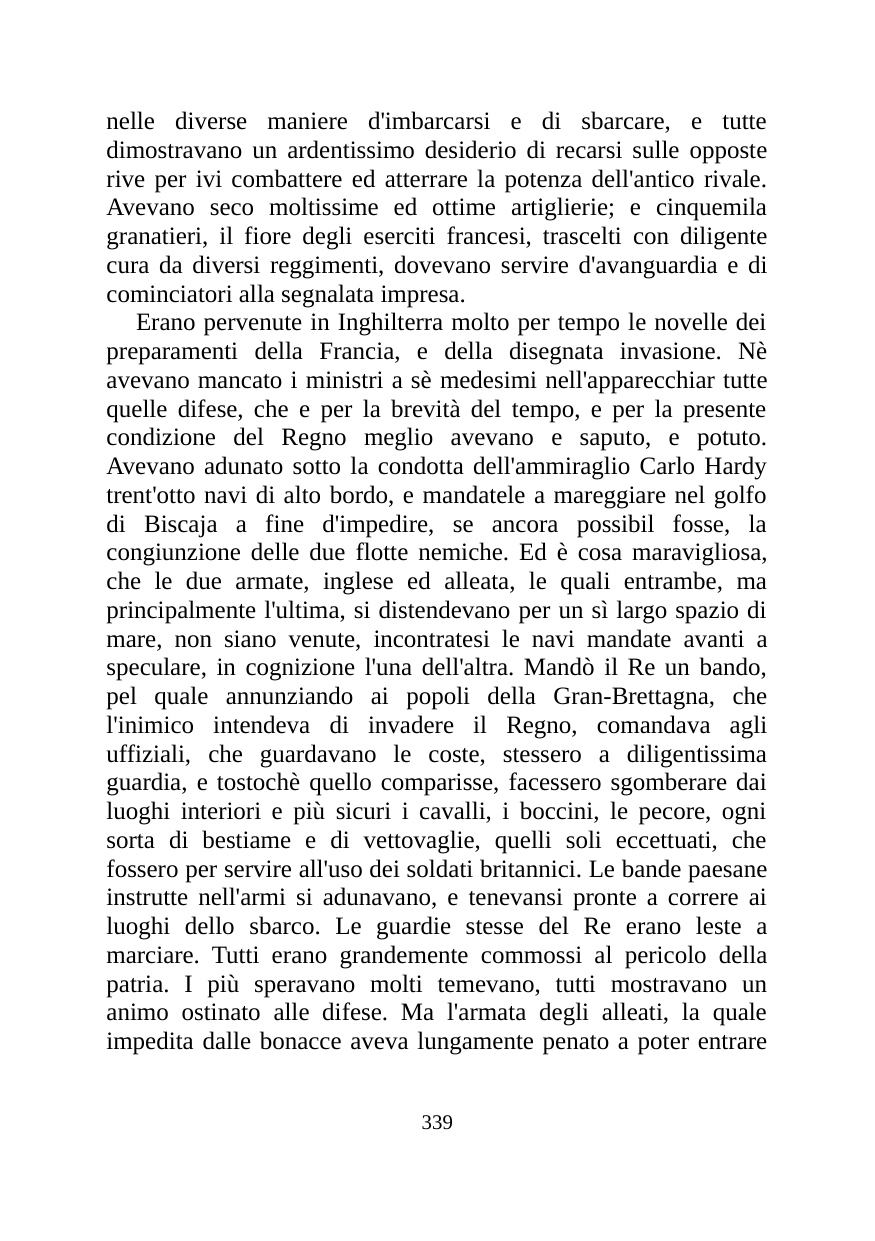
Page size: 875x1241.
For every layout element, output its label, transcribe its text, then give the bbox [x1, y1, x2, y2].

text nelle diverse maniere d'imbarcarsi e di sbarcare, e tutte dimostravano un ardentissimo desiderio di recarsi sulle opposte rive per ivi combattere ed atterrare la potenza dell'antico rivale. Avevano seco moltissime ed ottime artiglierie; e cinquemila granatieri, il fiore degli eserciti francesi, trascelti con diligente cura da diversi reggimenti, dovevano servire d'avanguardia e di cominciatori alla segnalata impresa. [106, 106, 768, 307]
text Erano pervenute in Inghilterra molto per tempo le novelle dei preparamenti della Francia, e della disegnata invasione. Nè avevano mancato i ministri a sè medesimi nell'apparecchiar tutte quelle difese, che e per la brevità del tempo, e per la presente condizione del Regno meglio avevano e saputo, e potuto. Avevano adunato sotto la condotta dell'ammiraglio Carlo Hardy trent'otto navi di alto bordo, e mandatele a mareggiare nel golfo di Biscaja a fine d'impedire, se ancora possibil fosse, la congiunzione delle due flotte nemiche. Ed è cosa maravigliosa, che le due armate, inglese ed alleata, le quali entrambe, ma principalmente l'ultima, si distendevano per un sì largo spazio di mare, non siano venute, incontratesi le navi mandate avanti a speculare, in cognizione l'una dell'altra. Mandò il Re un bando, pel quale annunziando ai popoli della Gran-Brettagna, che l'inimico intendeva di invadere il Regno, comandava agli uffiziali, che guardavano le coste, stessero a diligentissima guardia, e tostochè quello comparisse, facessero sgomberare dai luoghi interiori e più sicuri i cavalli, i boccini, le pecore, ogni sorta di bestiame e di vettovaglie, quelli soli eccettuati, che fossero per servire all'uso dei soldati britannici. Le bande paesane instrutte nell'armi si adunavano, e tenevansi pronte a correre ai luoghi dello sbarco. Le guardie stesse del Re erano leste a marciare. Tutti erano grandemente commossi al pericolo della patria. I più speravano molti temevano, tutti mostravano un animo ostinato alle difese. Ma l'armata degli alleati, la quale impedita dalle bonacce aveva lungamente penato a poter entrare [106, 307, 768, 1055]
